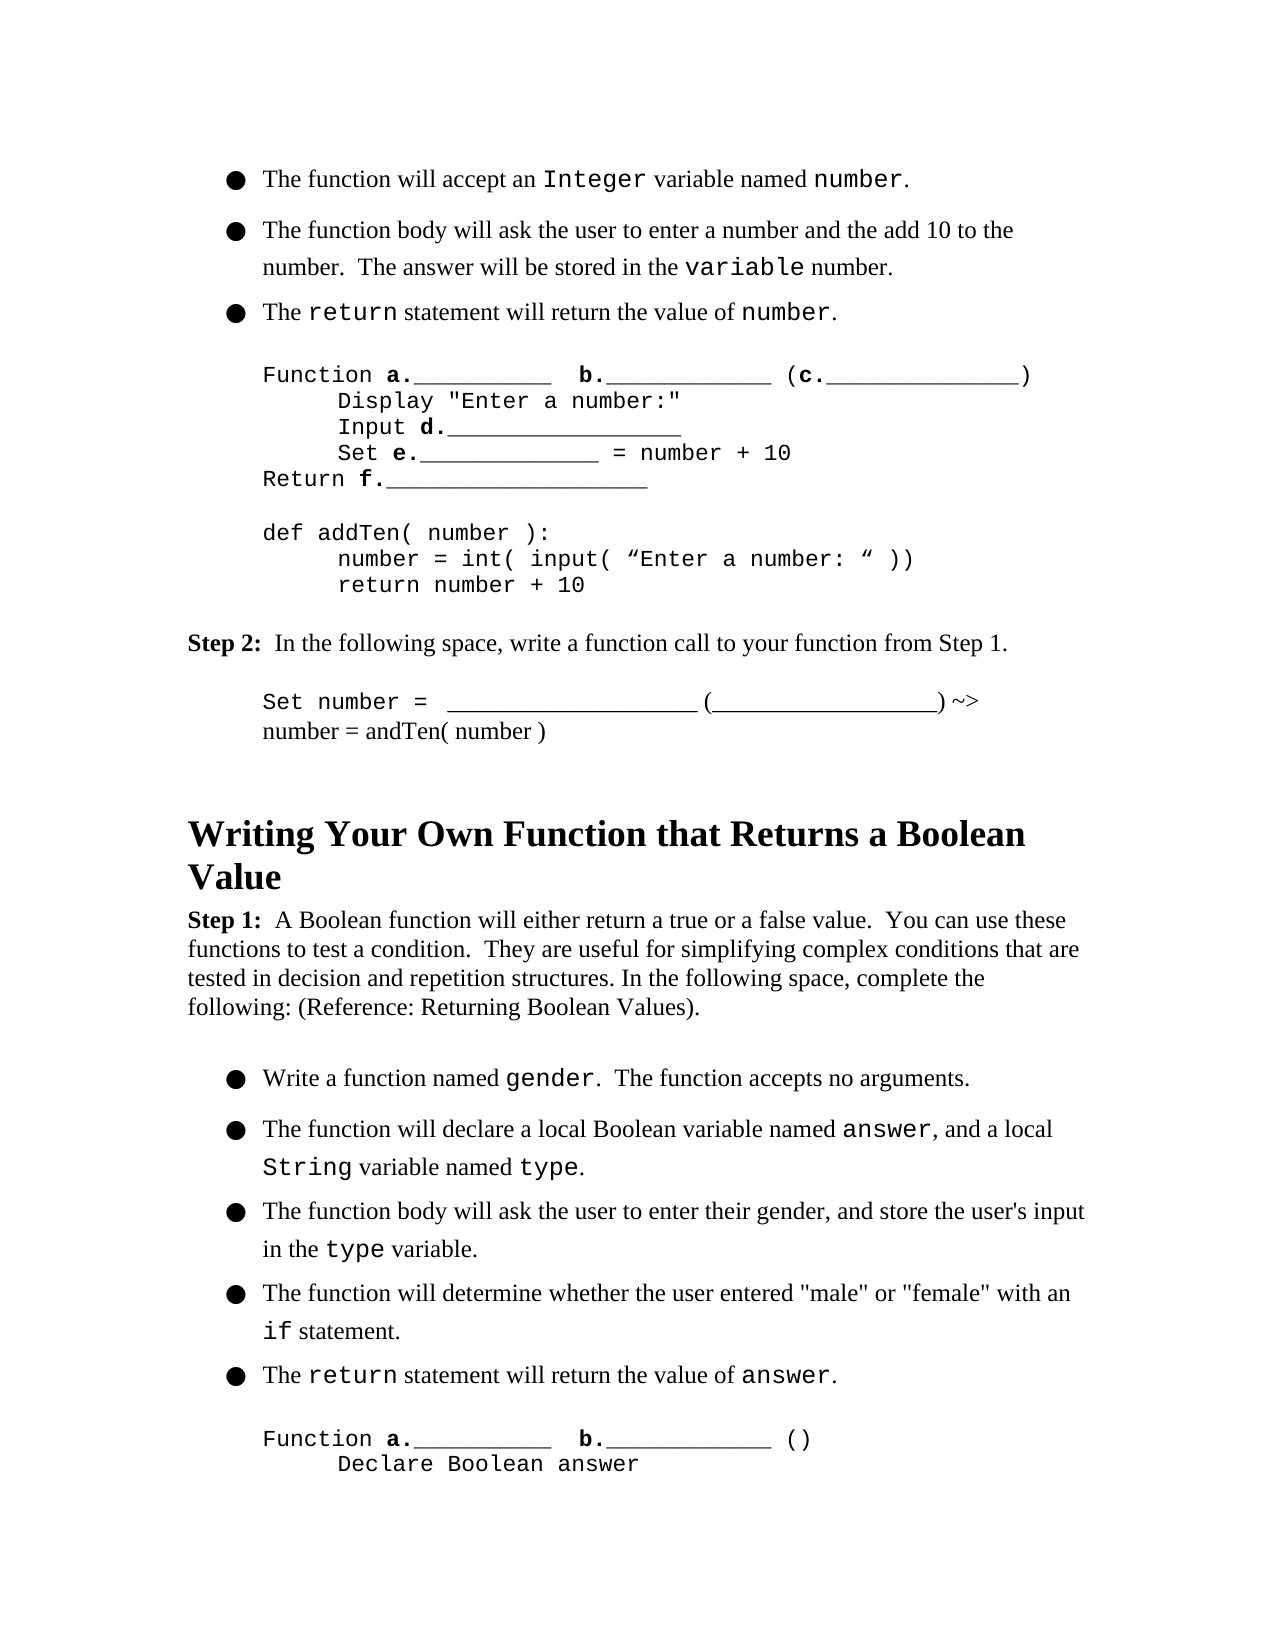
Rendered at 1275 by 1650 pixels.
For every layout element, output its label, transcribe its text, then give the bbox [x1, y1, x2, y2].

text Step 1: A Boolean function will either return a true or a false value. You can use these functions to test a condition. They are useful for simplifying complex conditions that are tested in decision and repetition structures. In the following space, complete the following: (Reference: Returning Boolean Values). [187, 906, 1087, 1021]
text return number + 10 [262, 574, 1087, 599]
list The function will determine whether the user entered "male" or "female" with an if statement. [225, 1265, 1087, 1347]
text number = andTen( number ) [187, 716, 1087, 745]
text Return f.___________________ [262, 467, 1087, 493]
list The function will accept an Integer variable named number. [225, 150, 1087, 201]
subtitle Writing Your Own Function that Returns a Boolean Value [187, 811, 1087, 897]
text Step 2: In the following space, write a function call to your function from Step 1. [187, 628, 1087, 657]
text Function a.__________ b.____________ () [262, 1427, 1087, 1453]
list The function will declare a local Boolean variable named answer, and a local String variable named type. [225, 1101, 1087, 1183]
list The function body will ask the user to enter a number and the add 10 to the number. The answer will be stored in the variable number. [225, 201, 1087, 283]
list The function body will ask the user to enter their gender, and store the user's input in the type variable. [225, 1183, 1087, 1265]
text Function a.__________ b.____________ (c.______________) [262, 363, 1087, 389]
text Declare Boolean answer [262, 1453, 1087, 1479]
text Set e._____________ = number + 10 [262, 441, 1087, 467]
list Write a function named gender. The function accepts no arguments. [225, 1049, 1087, 1101]
text def addTen( number ): [262, 522, 1087, 548]
list The return statement will return the value of answer. [225, 1347, 1087, 1398]
list The return statement will return the value of number. [225, 283, 1087, 334]
text number = int( input( “Enter a number: “ )) [262, 548, 1087, 574]
text Set number = ____________________ (__________________) ~> [187, 686, 1087, 716]
text Display "Enter a number:" [262, 389, 1087, 415]
text Input d._________________ [262, 415, 1087, 441]
